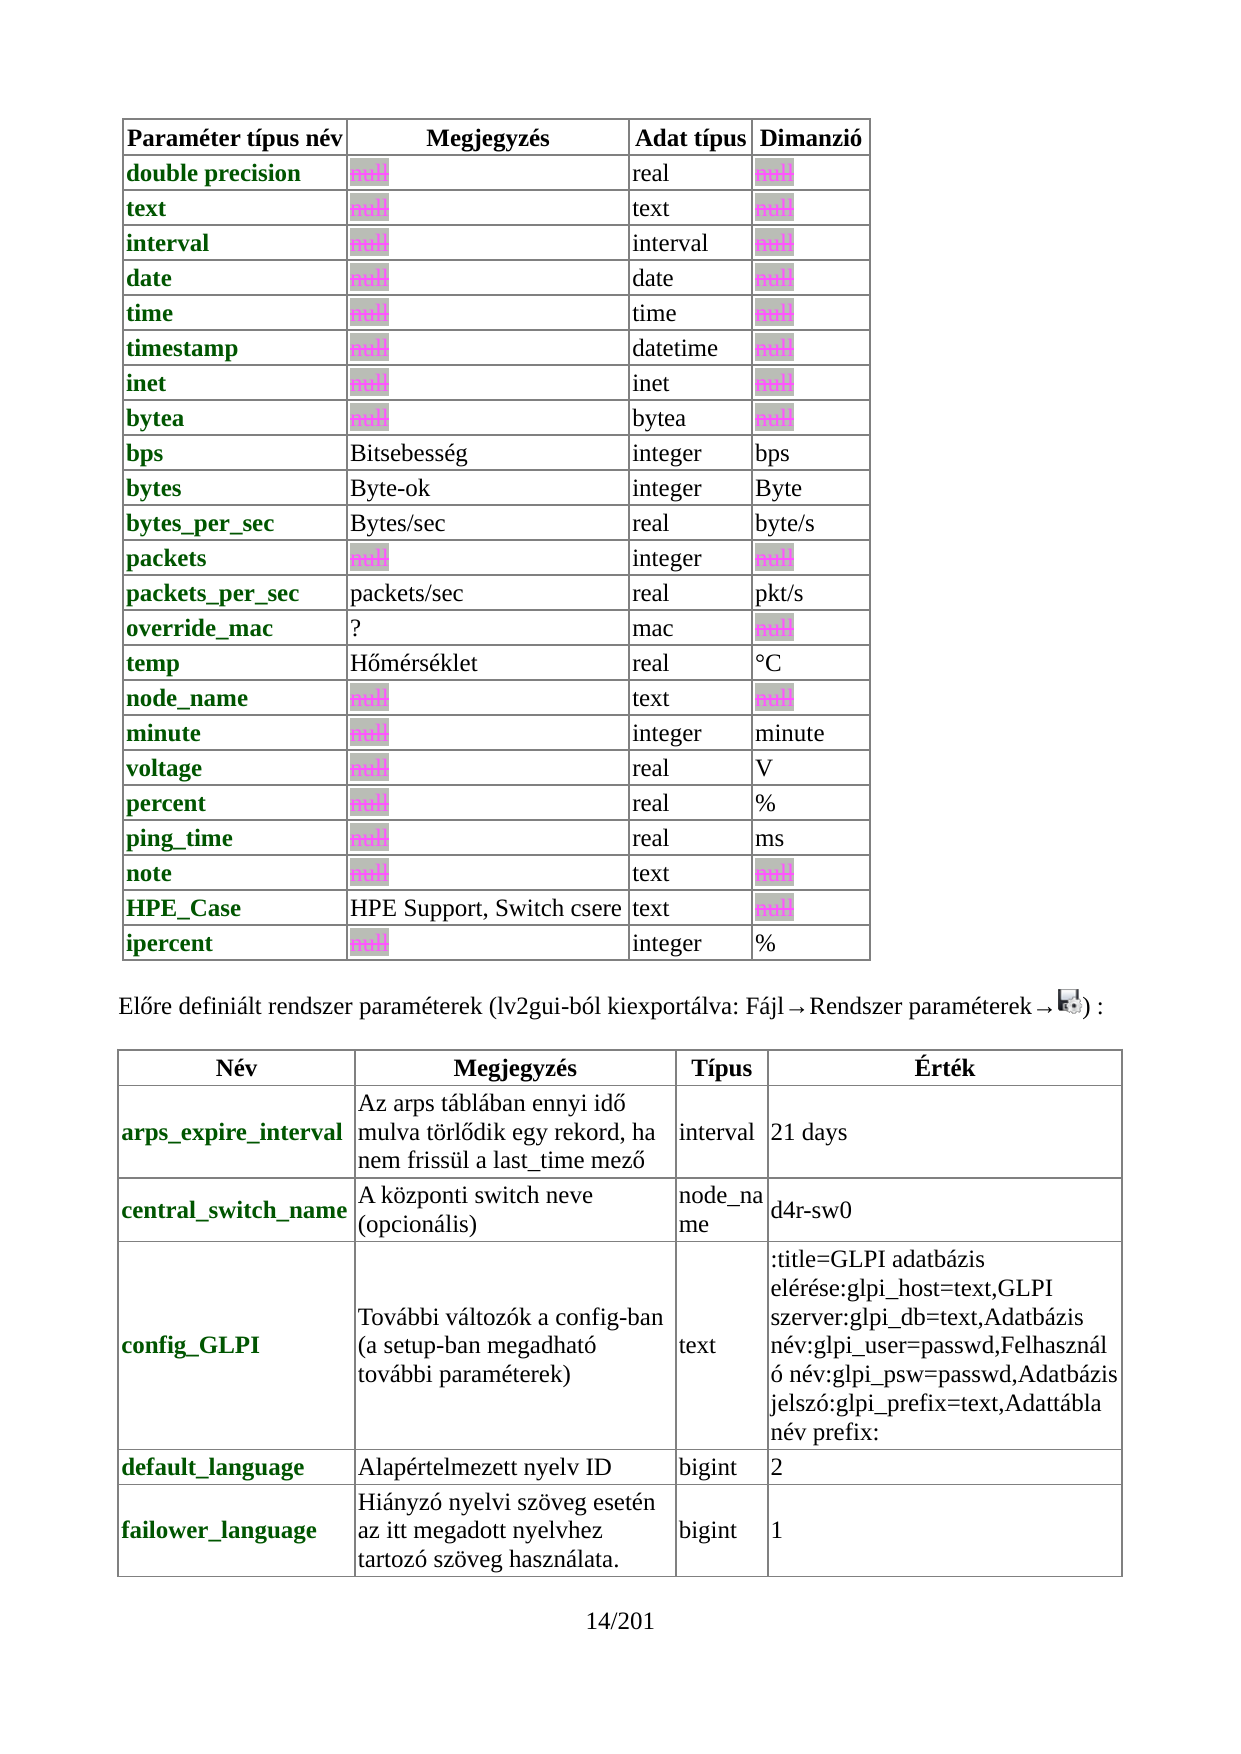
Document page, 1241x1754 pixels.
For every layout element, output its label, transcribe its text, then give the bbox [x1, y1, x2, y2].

table_cell date [124, 261, 346, 294]
table_cell null [348, 821, 628, 854]
table_cell Alapértelmezett nyelv ID [356, 1450, 675, 1483]
table_cell text [630, 191, 751, 224]
table_cell inet [124, 366, 346, 399]
table_cell null [753, 261, 869, 294]
table_cell integer [630, 471, 751, 504]
table_cell null [753, 541, 869, 574]
table_cell real [630, 786, 751, 819]
table_cell temp [124, 646, 346, 679]
table_cell integer [630, 541, 751, 574]
table_cell pkt/s [753, 576, 869, 609]
table_cell null [753, 856, 869, 889]
table_cell time [124, 296, 346, 329]
table_cell real [630, 576, 751, 609]
table_cell °C [753, 646, 869, 679]
table_cell V [753, 751, 869, 784]
table_cell null [753, 156, 869, 189]
table_cell null [753, 401, 869, 434]
table_cell HPE_Case [124, 891, 346, 924]
table_cell ping_time [124, 821, 346, 854]
table_cell null [753, 366, 869, 399]
table_cell text [677, 1242, 767, 1448]
table_cell byte/s [753, 506, 869, 539]
table_header Adat típus [630, 120, 751, 154]
table_cell time [630, 296, 751, 329]
table_header Típus [677, 1051, 767, 1085]
table_cell Bytes/sec [348, 506, 628, 539]
table_cell null [348, 856, 628, 889]
table_cell További változók a config-ban (a setup-ban megadható további paraméterek) [356, 1242, 675, 1448]
table_cell interval [630, 226, 751, 259]
table_cell null [348, 296, 628, 329]
table_cell packets/sec [348, 576, 628, 609]
table_cell integer [630, 716, 751, 749]
table_cell timestamp [124, 331, 346, 364]
table_cell :title=GLPI adatbázis elérése:glpi_host=text,GLPI szerver:glpi_db=text,Adatbázis név:glpi_user=passwd,Felhasználó név:glpi_psw=passwd,Adatbázis jelszó:glpi_prefix=text,Adattábla név prefix: [769, 1242, 1121, 1448]
table_cell null [348, 751, 628, 784]
table_cell null [348, 366, 628, 399]
table_cell % [753, 786, 869, 819]
table_cell 21 days [769, 1086, 1121, 1177]
table_cell null [348, 716, 628, 749]
table_cell minute [753, 716, 869, 749]
table_cell packets [124, 541, 346, 574]
table_cell real [630, 156, 751, 189]
table_cell null [753, 296, 869, 329]
table_cell null [348, 191, 628, 224]
table_cell Az arps táblában ennyi idő mulva törlődik egy rekord, ha nem frissül a last_time mező [356, 1086, 675, 1177]
table_cell bytea [630, 401, 751, 434]
table_header Paraméter típus név [124, 120, 346, 154]
table_cell text [630, 856, 751, 889]
table_cell text [630, 681, 751, 714]
table_cell Hőmérséklet [348, 646, 628, 679]
table_cell real [630, 821, 751, 854]
table_cell null [348, 226, 628, 259]
table_cell null [753, 226, 869, 259]
table_cell node_name [677, 1179, 767, 1241]
table_cell note [124, 856, 346, 889]
table_cell Byte [753, 471, 869, 504]
table_cell integer [630, 926, 751, 959]
table_cell interval [124, 226, 346, 259]
table_cell double precision [124, 156, 346, 189]
table_cell bytes_per_sec [124, 506, 346, 539]
table_cell null [348, 401, 628, 434]
table_cell integer [630, 436, 751, 469]
table_cell percent [124, 786, 346, 819]
table_cell null [753, 191, 869, 224]
table_cell % [753, 926, 869, 959]
table_cell bps [124, 436, 346, 469]
table_cell 1 [769, 1485, 1121, 1576]
table_cell ms [753, 821, 869, 854]
table_cell bytea [124, 401, 346, 434]
table_cell null [753, 681, 869, 714]
table_cell bigint [677, 1450, 767, 1483]
table_cell minute [124, 716, 346, 749]
table_cell Bitsebesség [348, 436, 628, 469]
table_cell bytes [124, 471, 346, 504]
table_cell Byte-ok [348, 471, 628, 504]
table_cell null [348, 926, 628, 959]
table_cell null [348, 681, 628, 714]
table_cell bigint [677, 1485, 767, 1576]
table_cell date [630, 261, 751, 294]
table_cell null [348, 156, 628, 189]
table_cell null [753, 891, 869, 924]
table_cell 2 [769, 1450, 1121, 1483]
table_cell voltage [124, 751, 346, 784]
table_cell null [753, 611, 869, 644]
text Előre definiált rendszer paraméterek (lv2gui-ból kiexportálva: Fájl→Rendszer paraméterek→) : [118, 989, 1122, 1020]
table_cell A központi switch neve (opcionális) [356, 1179, 675, 1241]
table_cell null [753, 331, 869, 364]
table_header Megjegyzés [348, 120, 628, 154]
table_cell Hiányzó nyelvi szöveg esetén az itt megadott nyelvhez tartozó szöveg használata. [356, 1485, 675, 1576]
table_cell bps [753, 436, 869, 469]
table_cell override_mac [124, 611, 346, 644]
table_header Dimanzió [753, 120, 869, 154]
table_cell null [348, 261, 628, 294]
table_cell central_switch_name [119, 1179, 354, 1241]
table_cell null [348, 786, 628, 819]
table_cell real [630, 751, 751, 784]
table_cell mac [630, 611, 751, 644]
table_cell interval [677, 1086, 767, 1177]
table_cell ipercent [124, 926, 346, 959]
table_header Név [119, 1051, 354, 1085]
table_header Érték [769, 1051, 1121, 1085]
table_cell ? [348, 611, 628, 644]
table_cell null [348, 331, 628, 364]
table_cell node_name [124, 681, 346, 714]
table_cell packets_per_sec [124, 576, 346, 609]
table_cell text [124, 191, 346, 224]
table_cell null [348, 541, 628, 574]
picture [1057, 989, 1083, 1015]
table_cell config_GLPI [119, 1242, 354, 1448]
table_cell default_language [119, 1450, 354, 1483]
table_cell text [630, 891, 751, 924]
table_cell failower_language [119, 1485, 354, 1576]
table_cell HPE Support, Switch csere [348, 891, 628, 924]
table_cell d4r-sw0 [769, 1179, 1121, 1241]
table_cell inet [630, 366, 751, 399]
table_header Megjegyzés [356, 1051, 675, 1085]
table_cell datetime [630, 331, 751, 364]
table_cell real [630, 506, 751, 539]
table_cell real [630, 646, 751, 679]
table_cell arps_expire_interval [119, 1086, 354, 1177]
